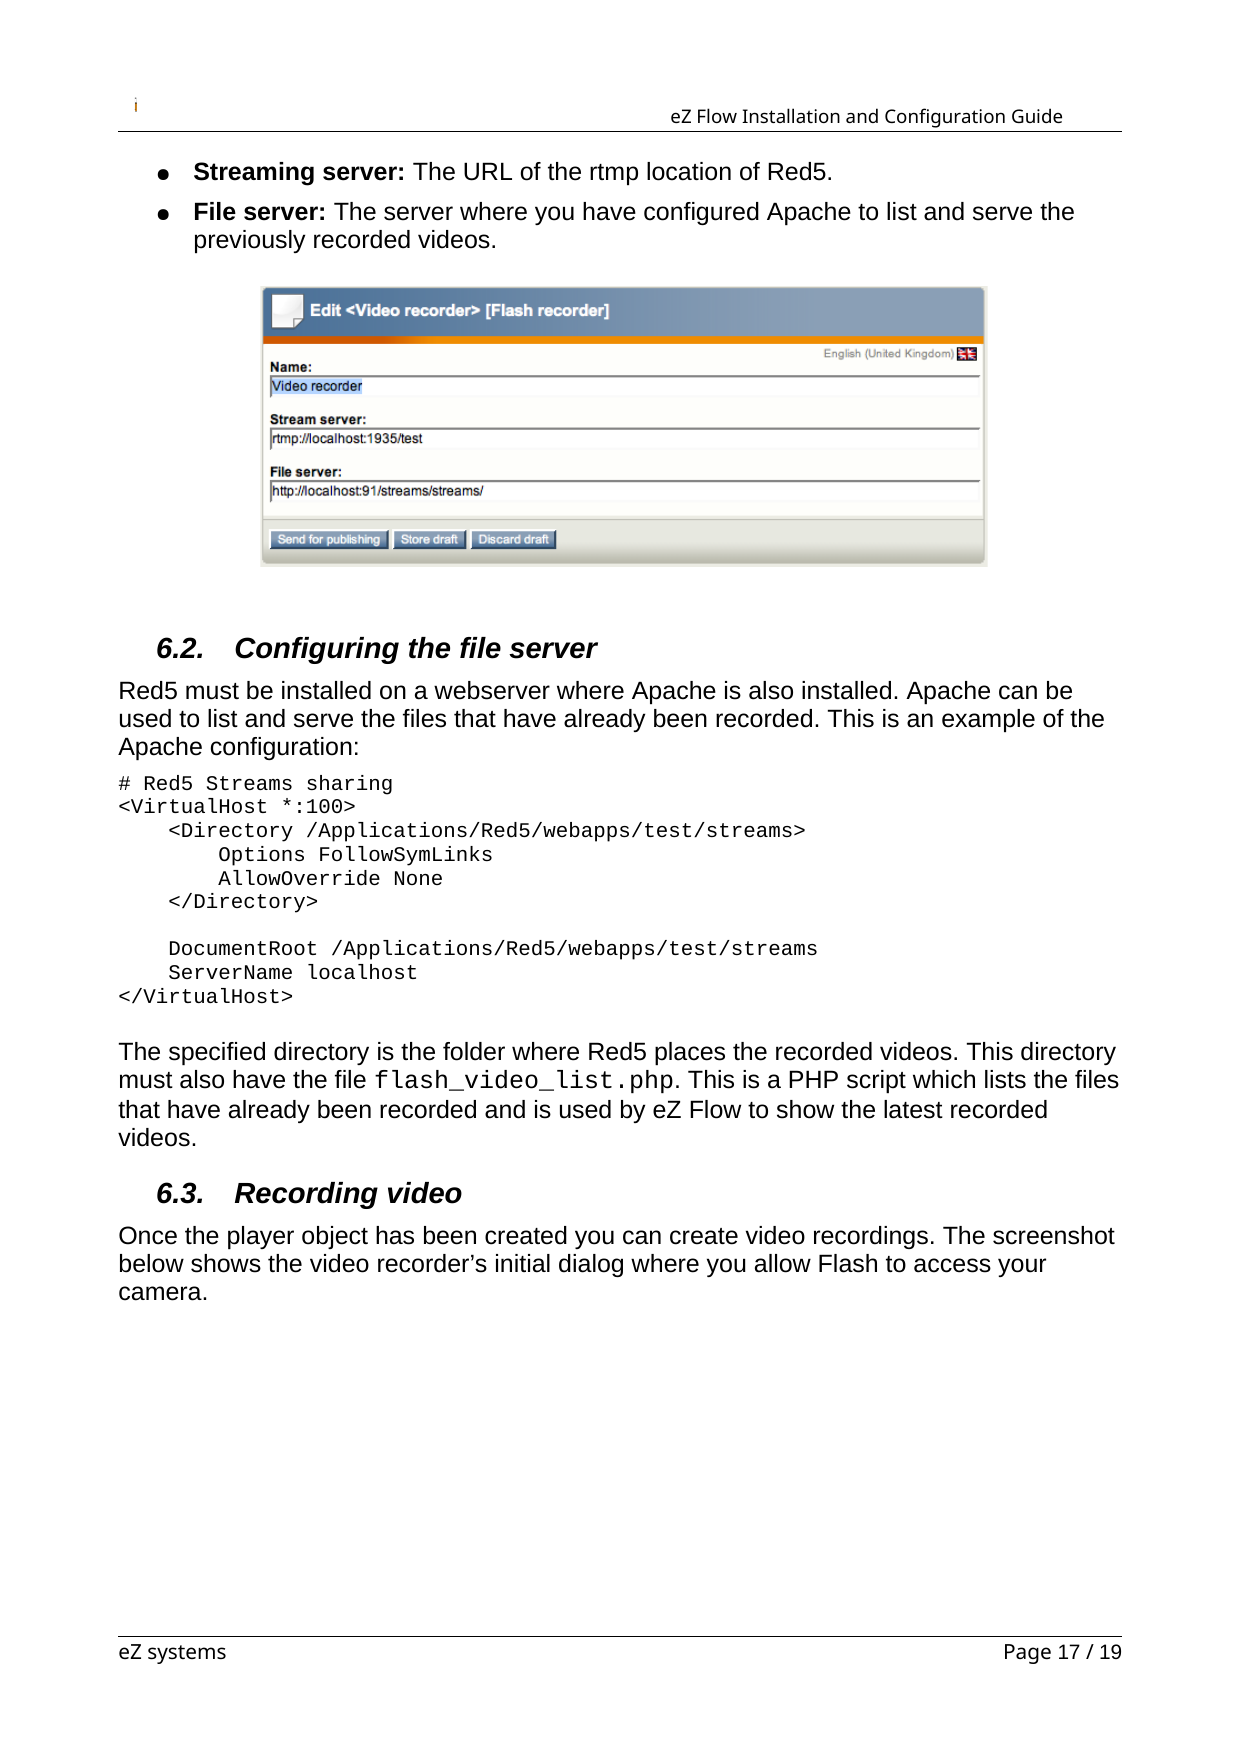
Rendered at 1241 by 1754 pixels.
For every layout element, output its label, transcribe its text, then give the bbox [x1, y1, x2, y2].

text Red5 must be installed on a webserver where Apache is also installed. Apache can be used to list and serve the files that have already been recorded. This is an example of the Apache configuration: [118, 677, 1122, 760]
text <VirtualHost *:100> [118, 797, 1122, 820]
text <Directory /Applications/Red5/webapps/test/streams> [118, 820, 1122, 844]
list Streaming server: The URL of the rtmp location of Red5. [156, 158, 1122, 186]
subtitle Configuring the file server [148, 632, 1122, 664]
picture [260, 286, 988, 567]
text AllowOverride None [118, 867, 1122, 891]
subtitle Recording video [148, 1177, 1122, 1209]
text # Red5 Streams sharing [118, 773, 1122, 797]
text The specified directory is the folder where Red5 places the recorded videos. This directory must also have the file flash_video_list.php. This is a PHP script which lists the files that have already been recorded and is used by eZ Flow to show the latest recorded videos. [118, 1038, 1122, 1152]
text Options FollowSymLinks [118, 844, 1122, 867]
text </VirtualHost> [118, 986, 1122, 1009]
text DocumentRoot /Applications/Red5/webapps/test/streams [118, 938, 1122, 962]
text ServerName localhost [118, 962, 1122, 986]
text Once the player object has been created you can create video recordings. The screenshot below shows the video recorder’s initial dialog where you allow Flash to access your camera. [118, 1222, 1122, 1305]
list File server: The server where you have configured Apache to list and serve the previously recorded videos. [156, 198, 1122, 254]
text </Directory> [118, 891, 1122, 915]
